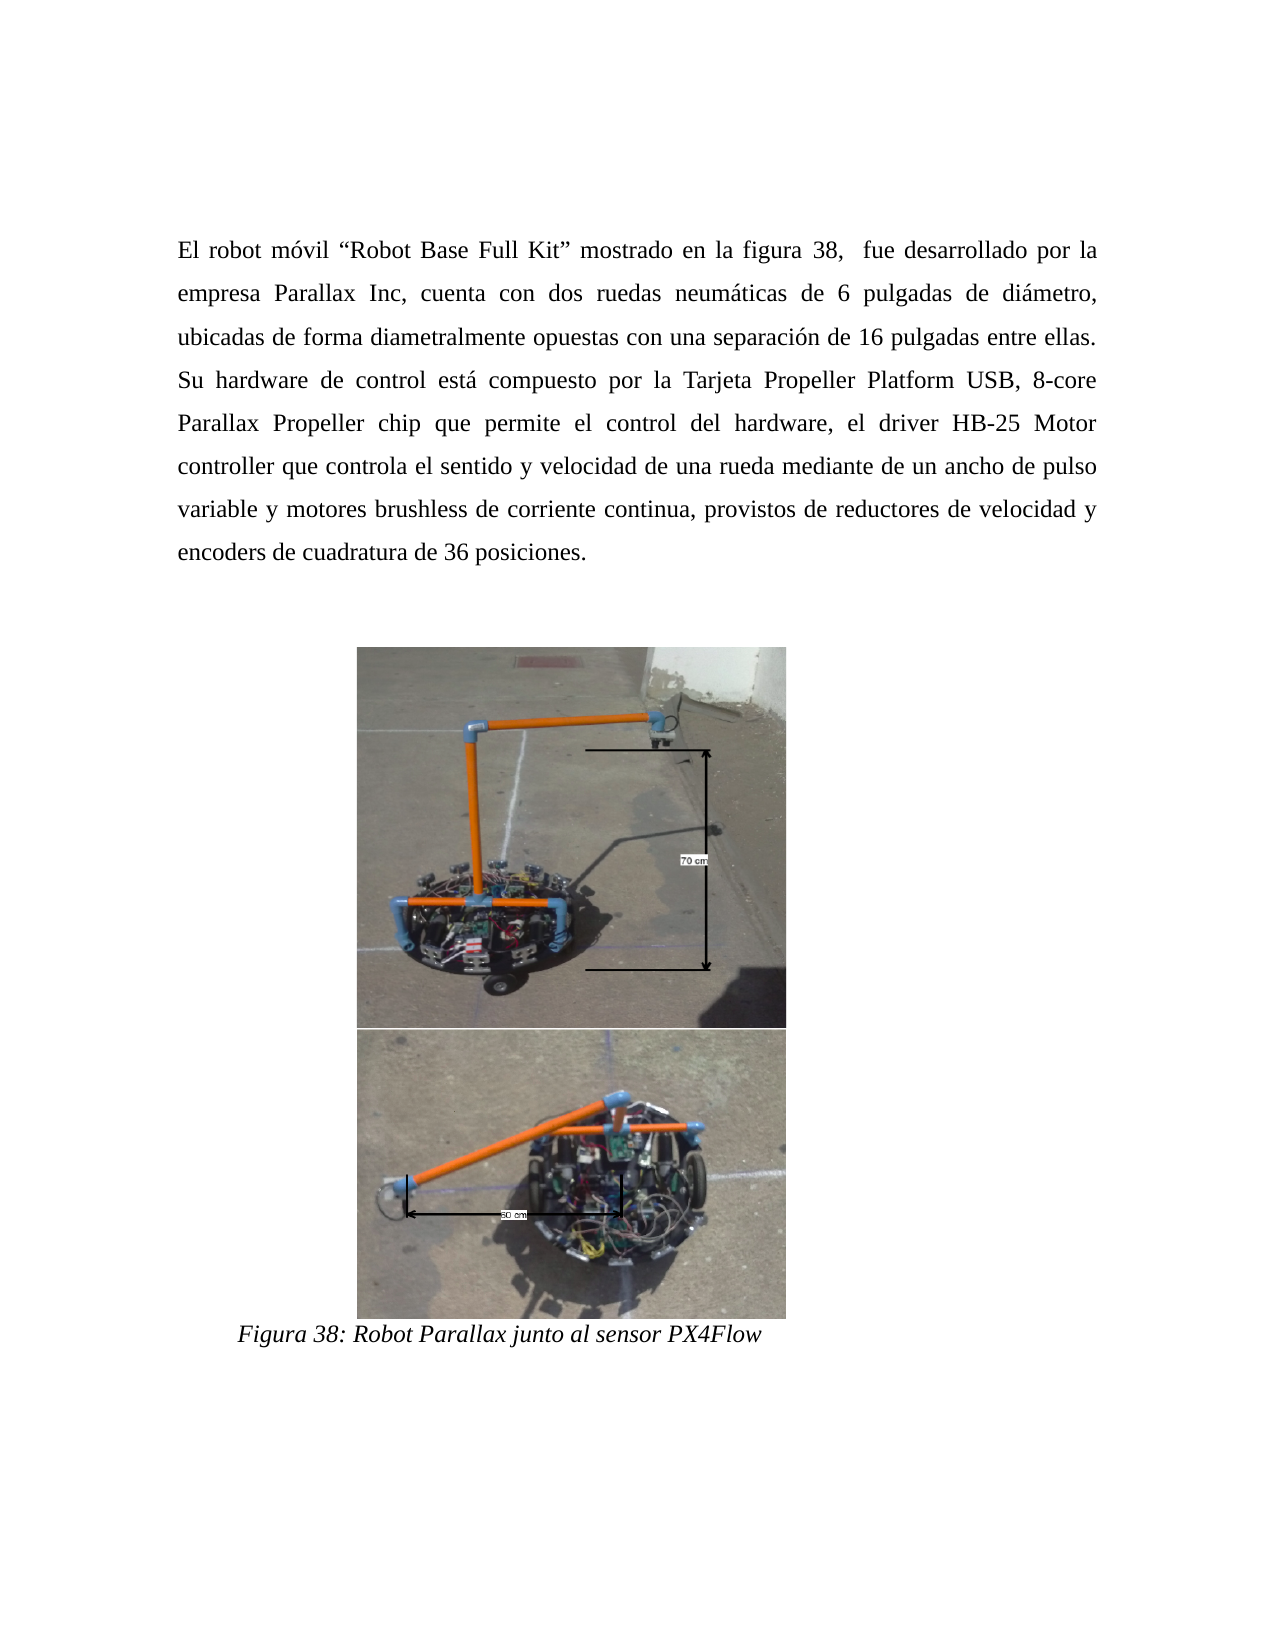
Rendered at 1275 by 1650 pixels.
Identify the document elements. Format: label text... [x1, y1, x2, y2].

text El robot móvil “Robot Base Full Kit” mostrado en la figura 38, fue desarrollado por la empresa Parallax Inc, cuenta con dos ruedas neumáticas de 6 pulgadas de diámetro, ubicadas de forma diametralmente opuestas con una separación de 16 pulgadas entre ellas. Su hardware de control está compuesto por la Tarjeta Propeller Platform USB, 8-core Parallax Propeller chip que permite el control del hardware, el driver HB-25 Motor controller que controla el sentido y velocidad de una rueda mediante de un ancho de pulso variable y motores brushless de corriente continua, provistos de reductores de velocidad y encoders de cuadratura de 36 posiciones. [177, 235, 1098, 566]
text Figura 38: Robot Parallax junto al sensor PX4Flow [237, 1320, 919, 1348]
picture [356, 647, 787, 1320]
